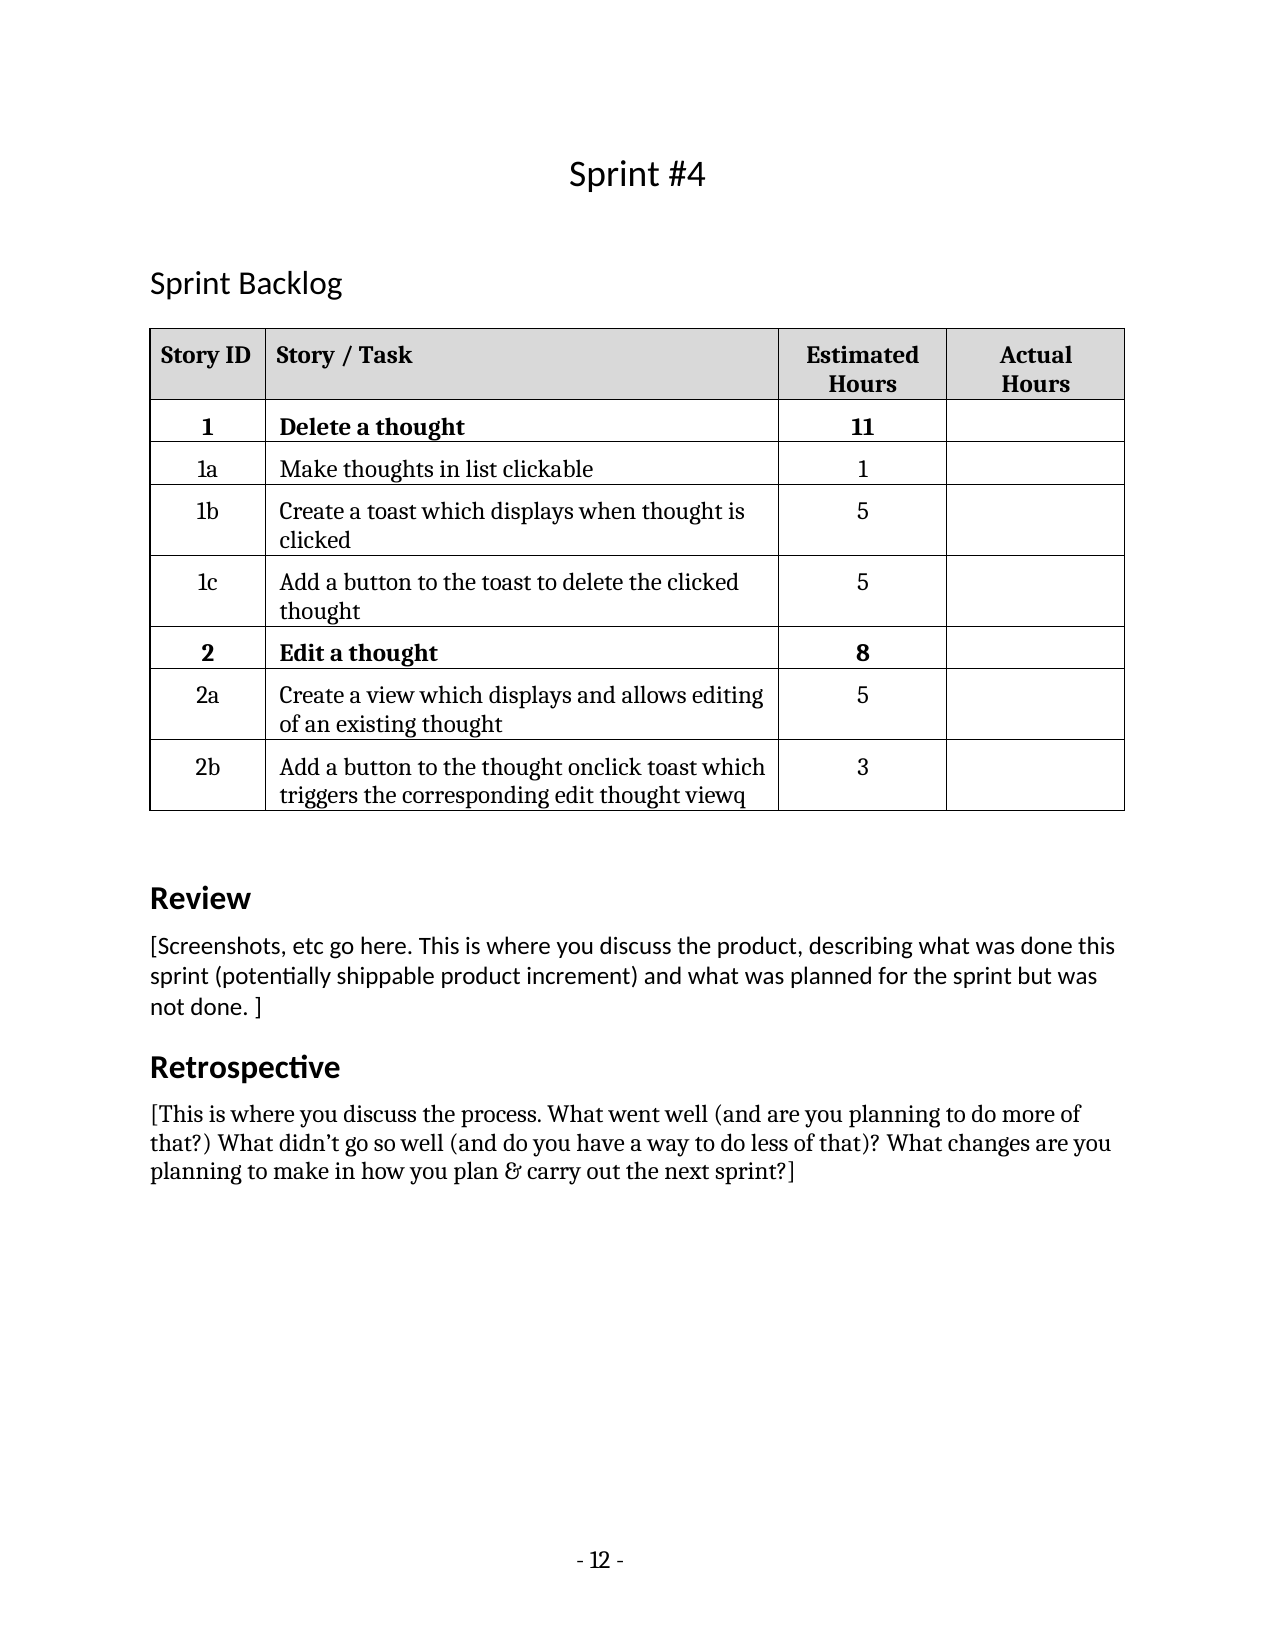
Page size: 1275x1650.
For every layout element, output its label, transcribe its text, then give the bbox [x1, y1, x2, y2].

table_cell [947, 556, 1124, 626]
table_header Estimated Hours [779, 329, 946, 399]
table_header Actual Hours [947, 329, 1124, 399]
table_cell 8 [779, 627, 946, 668]
table_cell 5 [779, 669, 946, 739]
table_cell 2b [151, 740, 265, 810]
table_cell Delete a thought [266, 400, 778, 441]
table_cell Create a view which displays and allows editing of an existing thought [266, 669, 778, 739]
subtitle [Screenshots, etc go here. This is where you discuss the product, describing what was done this sprint (potentially shippable product increment) and what was planned for the sprint but was not done. ] [150, 930, 1125, 1021]
text Sprint Backlog [150, 262, 1125, 303]
table_cell [947, 627, 1124, 668]
subtitle Review [150, 877, 1125, 917]
table_cell 1 [151, 400, 265, 441]
subtitle Sprint #4 [150, 150, 1125, 196]
subtitle Retrospective [150, 1046, 1125, 1087]
table_cell 5 [779, 485, 946, 554]
table_cell 5 [779, 556, 946, 626]
table_cell Make thoughts in list clickable [266, 442, 778, 483]
table_cell [947, 740, 1124, 810]
table_cell Add a button to the thought onclick toast which triggers the corresponding edit thought viewq [266, 740, 778, 810]
text [This is where you discuss the process. What went well (and are you planning to do more of that?) What didn’t go so well (and do you have a way to do less of that)? What changes are you planning to make in how you plan & carry out the next sprint?] [150, 1100, 1125, 1186]
table_header Story / Task [266, 329, 778, 399]
table_cell Create a toast which displays when thought is clicked [266, 485, 778, 554]
table_cell 1c [151, 556, 265, 626]
table_cell 11 [779, 400, 946, 441]
table_cell [947, 669, 1124, 739]
table_cell 1a [151, 442, 265, 483]
table_cell [947, 400, 1124, 441]
table_cell 3 [779, 740, 946, 810]
table_header Story ID [151, 329, 265, 399]
table_cell Add a button to the toast to delete the clicked thought [266, 556, 778, 626]
table_cell Edit a thought [266, 627, 778, 668]
table_cell [947, 442, 1124, 483]
table_cell 1 [779, 442, 946, 483]
table_cell [947, 485, 1124, 554]
table_cell 2a [151, 669, 265, 739]
table_cell 1b [151, 485, 265, 554]
table_cell 2 [151, 627, 265, 668]
